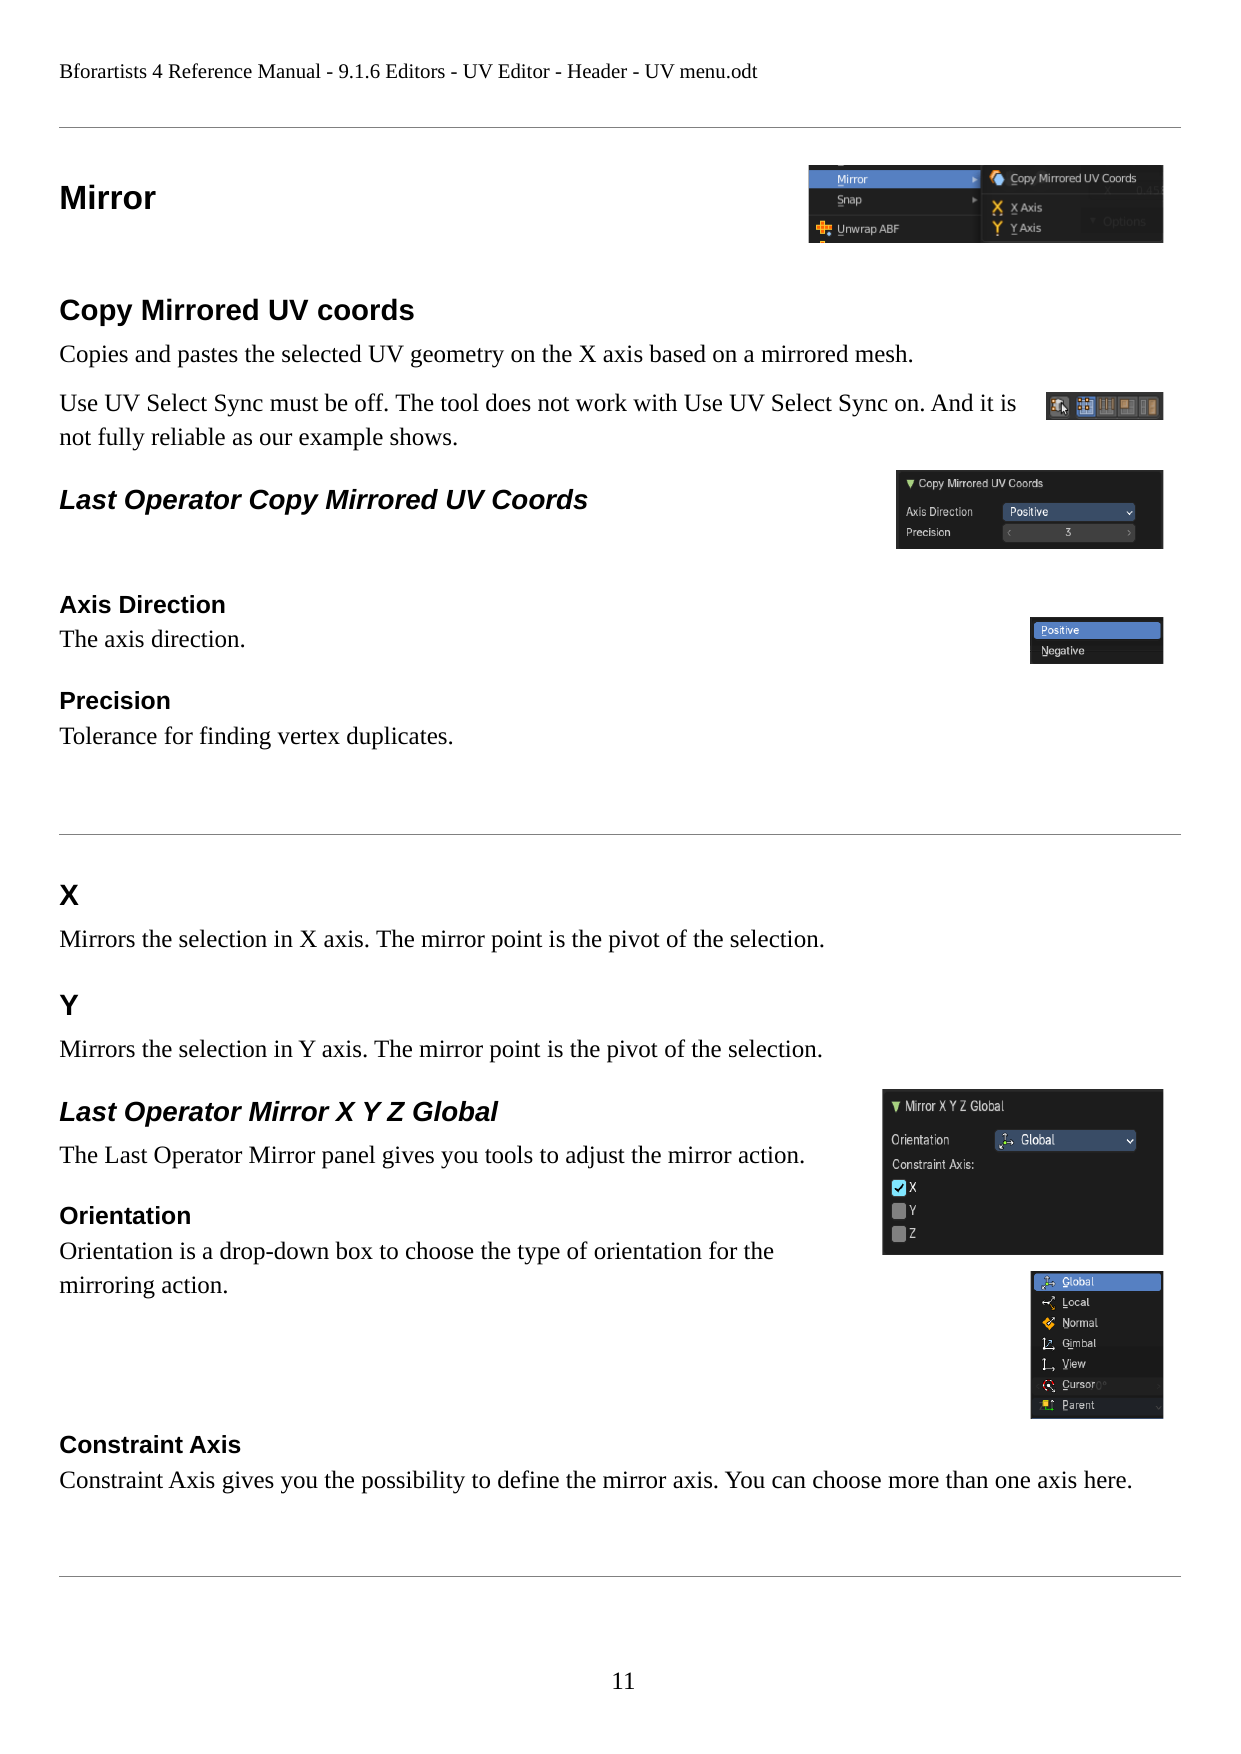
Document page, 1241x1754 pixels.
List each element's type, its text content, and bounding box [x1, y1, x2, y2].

text Copies and pastes the selected UV geometry on the X axis based on a mirrored mesh. [59, 339, 1181, 367]
subtitle Orientation [59, 1201, 882, 1230]
subtitle X [59, 878, 1181, 911]
subtitle Constraint Axis [59, 1430, 1181, 1459]
subtitle Last Operator Mirror X Y Z Global [59, 1095, 882, 1127]
text Use UV Select Sync must be off. The tool does not work with Use UV Select Sync on. And it is not fully reliable as our example shows. [59, 388, 1181, 451]
text Tolerance for finding vertex duplicates. [59, 721, 1181, 749]
picture [882, 1089, 1164, 1255]
text Constraint Axis gives you the possibility to define the mirror axis. You can choose more than one axis here. [59, 1465, 1181, 1494]
subtitle [1164, 1201, 1181, 1230]
subtitle Copy Mirrored UV coords [59, 292, 1181, 326]
text Orientation is a drop-down box to choose the type of orientation for the mirroring action. [59, 1236, 1181, 1299]
picture [1030, 1271, 1164, 1419]
subtitle Mirror [59, 178, 808, 216]
subtitle Axis Direction [59, 590, 1181, 618]
subtitle Precision [59, 686, 1181, 714]
picture [1030, 617, 1164, 664]
picture [1046, 392, 1164, 420]
text The Last Operator Mirror panel gives you tools to adjust the mirror action. [59, 1140, 882, 1168]
text The axis direction. [59, 624, 1030, 653]
text Mirrors the selection in Y axis. The mirror point is the pivot of the selection. [59, 1034, 1181, 1063]
subtitle [1164, 178, 1181, 216]
text Mirrors the selection in X axis. The mirror point is the pivot of the selection. [59, 924, 1181, 953]
subtitle Last Operator Copy Mirrored UV Coords [59, 484, 896, 516]
picture [808, 165, 1164, 243]
text [1164, 624, 1181, 653]
subtitle Y [59, 988, 1181, 1021]
picture [896, 470, 1164, 549]
